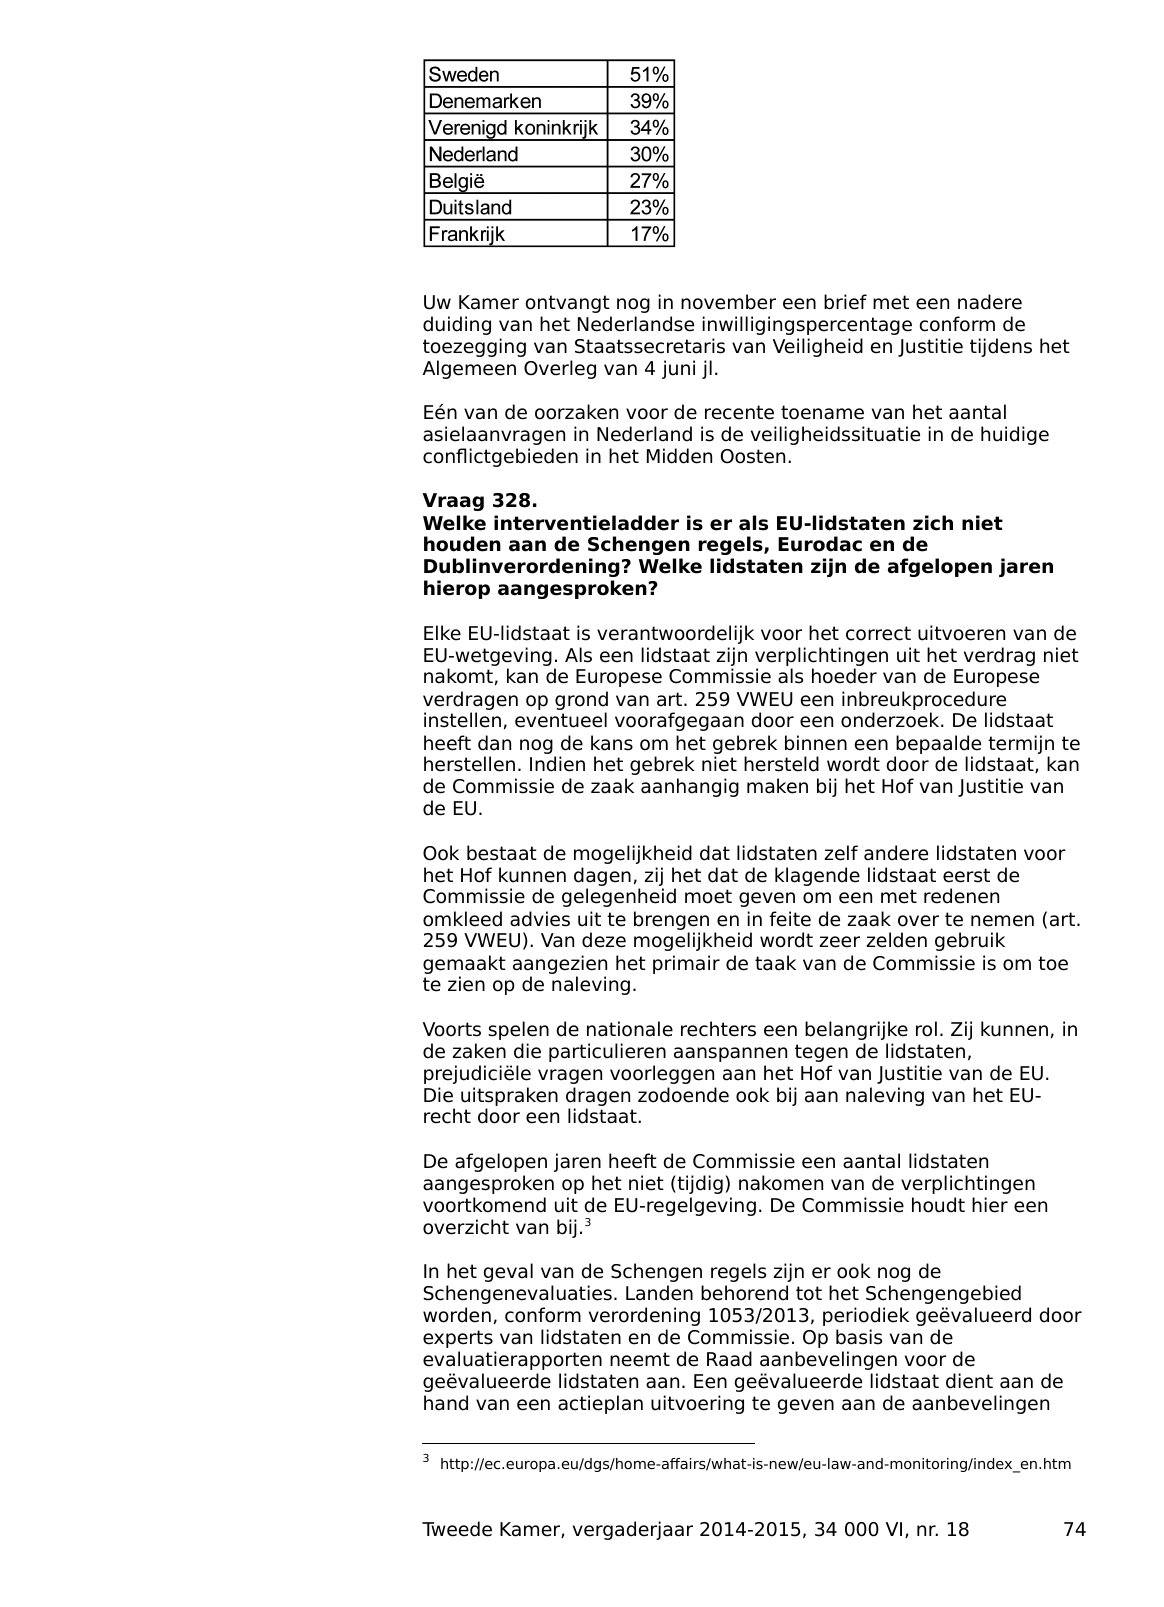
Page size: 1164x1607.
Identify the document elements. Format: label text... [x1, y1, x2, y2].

text Uw Kamer ontvangt nog in november een brief met een nadere duiding van het Nederlandse inwilligingspercentage conform de toezegging van Staatssecretaris van Veiligheid en Justitie tijdens het Algemeen Overleg van 4 juni jl. [422, 292, 1087, 380]
text De afgelopen jaren heeft de Commissie een aantal lidstaten aangesproken op het niet (tijdig) nakomen van de verplichtingen voortkomend uit de EU-regelgeving. De Commissie houdt hier een overzicht van bij. [422, 1151, 1087, 1238]
text In het geval van de Schengen regels zijn er ook nog de Schengenevaluaties. Landen behorend tot het Schengengebied worden, conform verordening 1053/2013, periodiek geëvalueerd door experts van lidstaten en de Commissie. Op basis van de evaluatierapporten neemt de Raad aanbevelingen voor de geëvalueerde lidstaten aan. Een geëvalueerde lidstaat dient aan de hand van een actieplan uitvoering te geven aan de aanbevelingen [422, 1261, 1087, 1414]
picture [422, 59, 677, 248]
text http://ec.europa.eu/dgs/home-affairs/what-is-new/eu-law-and-monitoring/index_en.htm [422, 1452, 1087, 1474]
text Eén van de oorzaken voor de recente toename van het aantal asielaanvragen in Nederland is de veiligheidssituatie in de huidige conflictgebieden in het Midden Oosten. [422, 402, 1087, 468]
text Ook bestaat de mogelijkheid dat lidstaten zelf andere lidstaten voor het Hof kunnen dagen, zij het dat de klagende lidstaat eerst de Commissie de gelegenheid moet geven om een met redenen omkleed advies uit te brengen en in feite de zaak over te nemen (art. 259 VWEU). Van deze mogelijkheid wordt zeer zelden gebruik gemaakt aangezien het primair de taak van de Commissie is om toe te zien op de naleving. [422, 842, 1087, 996]
text Welke interventieladder is er als EU-lidstaten zich niet houden aan de Schengen regels, Eurodac en de Dublinverordening? Welke lidstaten zijn de afgelopen jaren hierop aangesproken? [422, 512, 1087, 600]
text Elke EU-lidstaat is verantwoordelijk voor het correct uitvoeren van de EU-wetgeving. Als een lidstaat zijn verplichtingen uit het verdrag niet nakomt, kan de Europese Commissie als hoeder van de Europese verdragen op grond van art. 259 VWEU een inbreukprocedure instellen, eventueel voorafgegaan door een onderzoek. De lidstaat heeft dan nog de kans om het gebrek binnen een bepaalde termijn te herstellen. Indien het gebrek niet hersteld wordt door de lidstaat, kan de Commissie de zaak aanhangig maken bij het Hof van Justitie van de EU. [422, 622, 1087, 820]
text Vraag 328. [422, 490, 1087, 512]
text Voorts spelen de nationale rechters een belangrijke rol. Zij kunnen, in de zaken die particulieren aanspannen tegen de lidstaten, prejudiciële vragen voorleggen aan het Hof van Justitie van de EU. Die uitspraken dragen zodoende ook bij aan naleving van het EU-recht door een lidstaat. [422, 1018, 1087, 1128]
